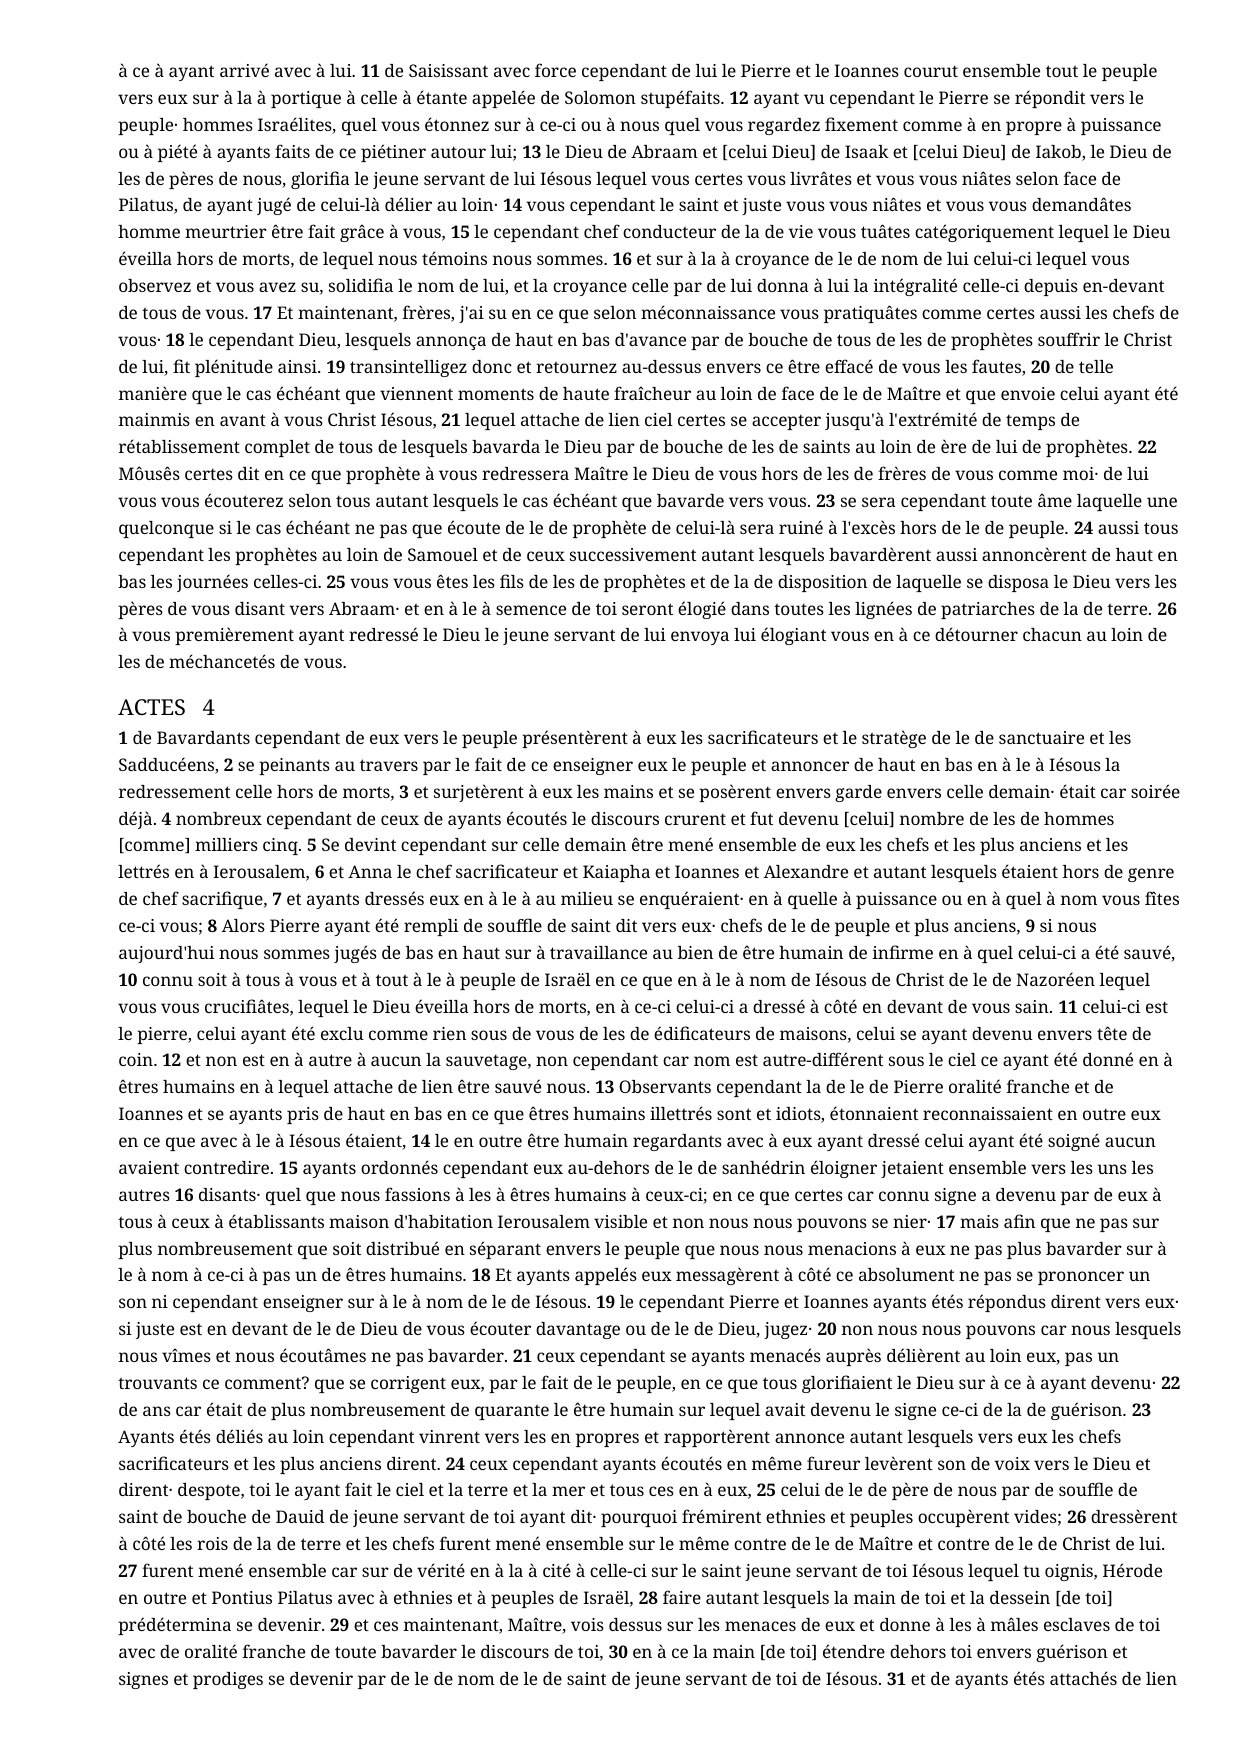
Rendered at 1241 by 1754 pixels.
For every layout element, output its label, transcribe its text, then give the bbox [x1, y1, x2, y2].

text ACTES 4 [118, 692, 1181, 722]
text 1 de Bavardants cependant de eux vers le peuple présentèrent à eux les sacrificateurs et le stratège de le de sanctuaire et les Sadducéens, 2 se peinants au travers par le fait de ce enseigner eux le peuple et annoncer de haut en bas en à le à Iésous la redressement celle hors de morts, 3 et surjetèrent à eux les mains et se posèrent envers garde envers celle demain· était car soirée déjà. 4 nombreux cependant de ceux de ayants écoutés le discours crurent et fut devenu [celui] nombre de les de hommes [comme] milliers cinq. 5 Se devint cependant sur celle demain être mené ensemble de eux les chefs et les plus anciens et les lettrés en à Ierousalem, 6 et Anna le chef sacrificateur et Kaiapha et Ioannes et Alexandre et autant lesquels étaient hors de genre de chef sacrifique, 7 et ayants dressés eux en à le à au milieu se enquéraient· en à quelle à puissance ou en à quel à nom vous fîtes ce-ci vous; 8 Alors Pierre ayant été rempli de souffle de saint dit vers eux· chefs de le de peuple et plus anciens, 9 si nous aujourd'hui nous sommes jugés de bas en haut sur à travaillance au bien de être humain de infirme en à quel celui-ci a été sauvé, 10 connu soit à tous à vous et à tout à le à peuple de Israël en ce que en à le à nom de Iésous de Christ de le de Nazoréen lequel vous vous crucifiâtes, lequel le Dieu éveilla hors de morts, en à ce-ci celui-ci a dressé à côté en devant de vous sain. 11 celui-ci est le pierre, celui ayant été exclu comme rien sous de vous de les de édificateurs de maisons, celui se ayant devenu envers tête de coin. 12 et non est en à autre à aucun la sauvetage, non cependant car nom est autre-différent sous le ciel ce ayant été donné en à êtres humains en à lequel attache de lien être sauvé nous. 13 Observants cependant la de le de Pierre oralité franche et de Ioannes et se ayants pris de haut en bas en ce que êtres humains illettrés sont et idiots, étonnaient reconnaissaient en outre eux en ce que avec à le à Iésous étaient, 14 le en outre être humain regardants avec à eux ayant dressé celui ayant été soigné aucun avaient contredire. 15 ayants ordonnés cependant eux au-dehors de le de sanhédrin éloigner jetaient ensemble vers les uns les autres 16 disants· quel que nous fassions à les à êtres humains à ceux-ci; en ce que certes car connu signe a devenu par de eux à tous à ceux à établissants maison d'habitation Ierousalem visible et non nous nous pouvons se nier· 17 mais afin que ne pas sur plus nombreusement que soit distribué en séparant envers le peuple que nous nous menacions à eux ne pas plus bavarder sur à le à nom à ce-ci à pas un de êtres humains. 18 Et ayants appelés eux messagèrent à côté ce absolument ne pas se prononcer un son ni cependant enseigner sur à le à nom de le de Iésous. 19 le cependant Pierre et Ioannes ayants étés répondus dirent vers eux· si juste est en devant de le de Dieu de vous écouter davantage ou de le de Dieu, jugez· 20 non nous nous pouvons car nous lesquels nous vîmes et nous écoutâmes ne pas bavarder. 21 ceux cependant se ayants menacés auprès délièrent au loin eux, pas un trouvants ce comment? que se corrigent eux, par le fait de le peuple, en ce que tous glorifiaient le Dieu sur à ce à ayant devenu· 22 de ans car était de plus nombreusement de quarante le être humain sur lequel avait devenu le signe ce-ci de la de guérison. 23 Ayants étés déliés au loin cependant vinrent vers les en propres et rapportèrent annonce autant lesquels vers eux les chefs sacrificateurs et les plus anciens dirent. 24 ceux cependant ayants écoutés en même fureur levèrent son de voix vers le Dieu et dirent· despote, toi le ayant fait le ciel et la terre et la mer et tous ces en à eux, 25 celui de le de père de nous par de souffle de saint de bouche de Dauid de jeune servant de toi ayant dit· pourquoi frémirent ethnies et peuples occupèrent vides; 26 dressèrent à côté les rois de la de terre et les chefs furent mené ensemble sur le même contre de le de Maître et contre de le de Christ de lui. 27 furent mené ensemble car sur de vérité en à la à cité à celle-ci sur le saint jeune servant de toi Iésous lequel tu oignis, Hérode en outre et Pontius Pilatus avec à ethnies et à peuples de Israël, 28 faire autant lesquels la main de toi et la dessein [de toi] prédétermina se devenir. 29 et ces maintenant, Maître, vois dessus sur les menaces de eux et donne à les à mâles esclaves de toi avec de oralité franche de toute bavarder le discours de toi, 30 en à ce la main [de toi] étendre dehors toi envers guérison et signes et prodiges se devenir par de le de nom de le de saint de jeune servant de toi de Iésous. 31 et de ayants étés attachés de lien [118, 726, 1181, 1690]
text à ce à ayant arrivé avec à lui. 11 de Saisissant avec force cependant de lui le Pierre et le Ioannes courut ensemble tout le peuple vers eux sur à la à portique à celle à étante appelée de Solomon stupéfaits. 12 ayant vu cependant le Pierre se répondit vers le peuple· hommes Israélites, quel vous étonnez sur à ce-ci ou à nous quel vous regardez fixement comme à en propre à puissance ou à piété à ayants faits de ce piétiner autour lui; 13 le Dieu de Abraam et [celui Dieu] de Isaak et [celui Dieu] de Iakob, le Dieu de les de pères de nous, glorifia le jeune servant de lui Iésous lequel vous certes vous livrâtes et vous vous niâtes selon face de Pilatus, de ayant jugé de celui-là délier au loin· 14 vous cependant le saint et juste vous vous niâtes et vous vous demandâtes homme meurtrier être fait grâce à vous, 15 le cependant chef conducteur de la de vie vous tuâtes catégoriquement lequel le Dieu éveilla hors de morts, de lequel nous témoins nous sommes. 16 et sur à la à croyance de le de nom de lui celui-ci lequel vous observez et vous avez su, solidifia le nom de lui, et la croyance celle par de lui donna à lui la intégralité celle-ci depuis en-devant de tous de vous. 17 Et maintenant, frères, j'ai su en ce que selon méconnaissance vous pratiquâtes comme certes aussi les chefs de vous· 18 le cependant Dieu, lesquels annonça de haut en bas d'avance par de bouche de tous de les de prophètes souffrir le Christ de lui, fit plénitude ainsi. 19 transintelligez donc et retournez au-dessus envers ce être effacé de vous les fautes, 20 de telle manière que le cas échéant que viennent moments de haute fraîcheur au loin de face de le de Maître et que envoie celui ayant été mainmis en avant à vous Christ Iésous, 21 lequel attache de lien ciel certes se accepter jusqu'à l'extrémité de temps de rétablissement complet de tous de lesquels bavarda le Dieu par de bouche de les de saints au loin de ère de lui de prophètes. 22 Môusês certes dit en ce que prophète à vous redressera Maître le Dieu de vous hors de les de frères de vous comme moi· de lui vous vous écouterez selon tous autant lesquels le cas échéant que bavarde vers vous. 23 se sera cependant toute âme laquelle une quelconque si le cas échéant ne pas que écoute de le de prophète de celui-là sera ruiné à l'excès hors de le de peuple. 24 aussi tous cependant les prophètes au loin de Samouel et de ceux successivement autant lesquels bavardèrent aussi annoncèrent de haut en bas les journées celles-ci. 25 vous vous êtes les fils de les de prophètes et de la de disposition de laquelle se disposa le Dieu vers les pères de vous disant vers Abraam· et en à le à semence de toi seront élogié dans toutes les lignées de patriarches de la de terre. 26 à vous premièrement ayant redressé le Dieu le jeune servant de lui envoya lui élogiant vous en à ce détourner chacun au loin de les de méchancetés de vous. [118, 59, 1181, 674]
